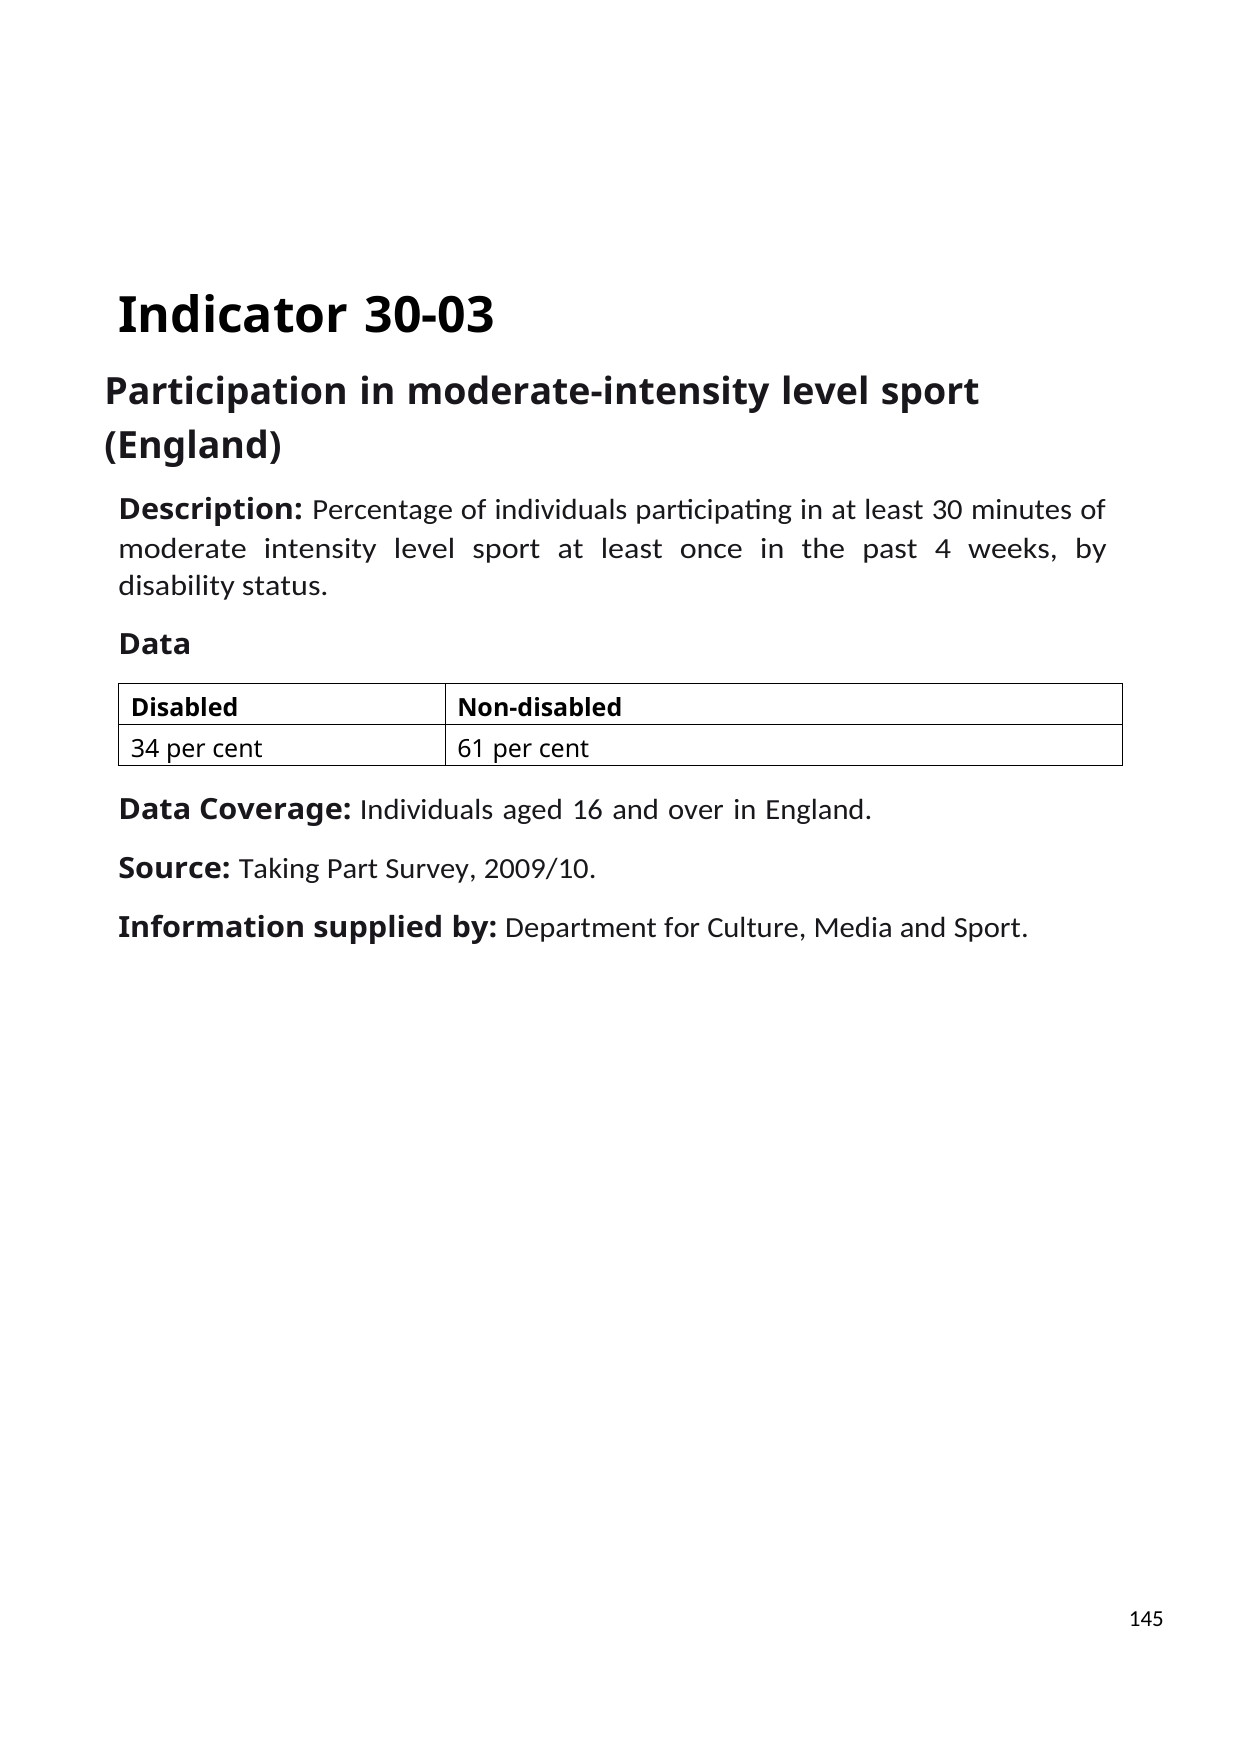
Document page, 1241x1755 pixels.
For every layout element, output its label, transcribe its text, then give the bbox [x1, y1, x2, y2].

table_header Disabled [119, 684, 445, 724]
subtitle Indicator 30-03 [118, 279, 1163, 347]
table_header Non-disabled [446, 684, 1122, 724]
text Information supplied by: Department for Culture, Media and Sport. [118, 907, 1163, 946]
subtitle Participation in moderate-intensity level sport (England) [104, 364, 1079, 469]
text Source: Taking Part Survey, 2009/10. [118, 847, 1163, 887]
table_cell 61 per cent [446, 725, 1122, 765]
table_cell 34 per cent [119, 725, 445, 765]
text Data Coverage: Individuals aged 16 and over in England. [118, 788, 1163, 828]
text Description: Percentage of individuals participating in at least 30 minutes of moderate intensity level sport at least once in the past 4 weeks, by disability status. [118, 489, 1107, 603]
subtitle Data [118, 623, 1163, 663]
